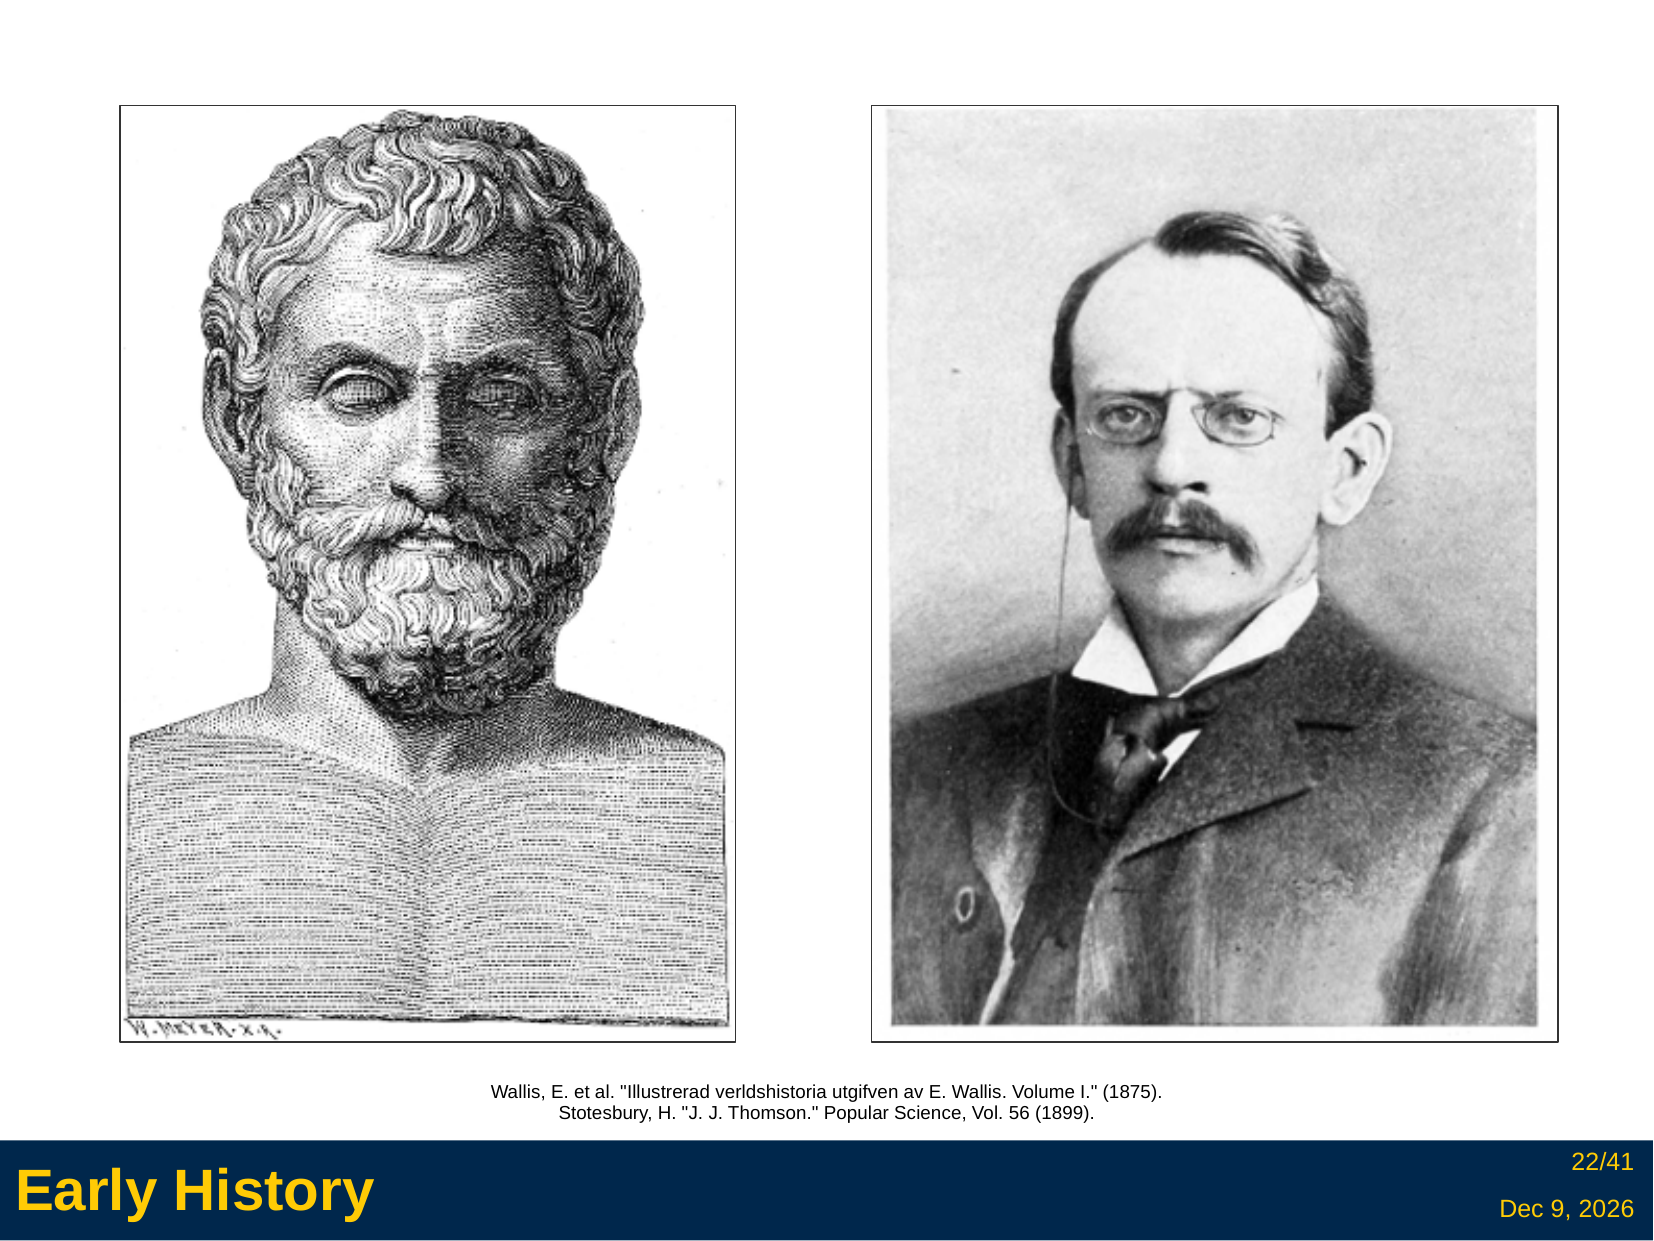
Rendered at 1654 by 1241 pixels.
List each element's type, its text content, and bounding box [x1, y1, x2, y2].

picture [871, 106, 1558, 1042]
text_box Wallis, E. et al. "Illustrerad verldshistoria utgifven av E. Wallis. Volume I." (1875). Stotesbury, H. "J. J. Thomson." Popular Science, Vol. 56 (1899). [0, 1074, 1653, 1143]
picture [120, 106, 736, 1042]
title Early History [14, 1143, 1380, 1241]
